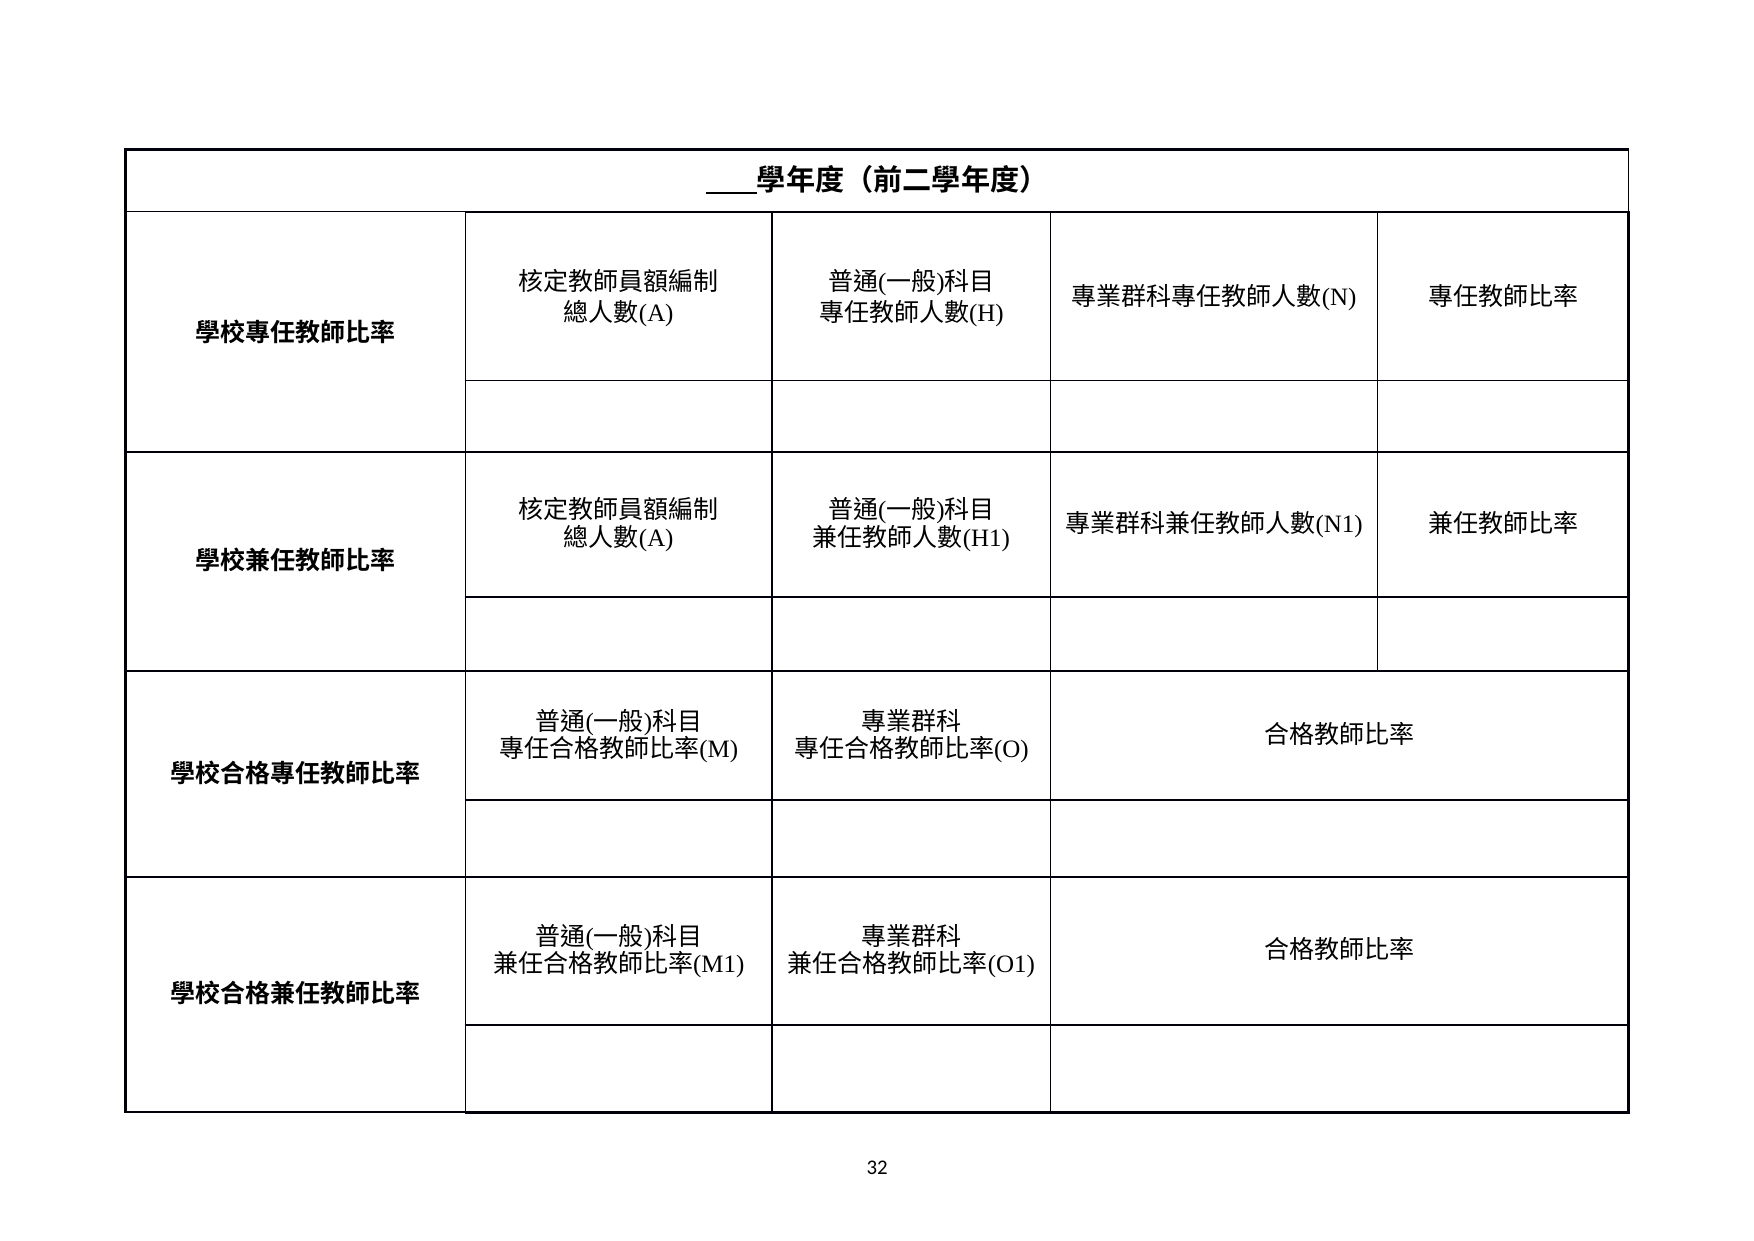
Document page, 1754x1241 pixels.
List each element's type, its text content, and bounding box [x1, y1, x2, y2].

table_cell 合格教師比率 [1051, 672, 1627, 799]
table_cell [773, 381, 1050, 451]
table_cell 專業群科專任教師人數(N) [1051, 213, 1377, 380]
table_cell 學校合格兼任教師比率 [127, 878, 465, 1111]
table_cell 兼任教師比率 [1378, 453, 1627, 596]
table_cell 專業群科兼任教師人數(N1) [1051, 453, 1377, 596]
table_cell 專業群科 專任合格教師比率(O) [773, 672, 1050, 799]
table_cell [1051, 1026, 1627, 1111]
table_cell 普通(一般)科目 兼任合格教師比率(M1) [466, 878, 771, 1024]
table_cell [1378, 381, 1627, 451]
table_cell 專業群科 兼任合格教師比率(O1) [773, 878, 1050, 1024]
table_cell 核定教師員額編制 總人數(A) [466, 213, 771, 380]
table_cell 學校兼任教師比率 [127, 453, 465, 670]
table_cell [466, 598, 771, 670]
table_cell [466, 801, 771, 876]
table_cell 專任教師比率 [1378, 213, 1627, 380]
table_cell [773, 1026, 1050, 1111]
table_cell 合格教師比率 [1051, 878, 1627, 1024]
table_cell [1378, 598, 1627, 670]
table_cell [1051, 598, 1377, 670]
table_cell 學校專任教師比率 [127, 212, 465, 451]
table_cell [773, 598, 1050, 670]
table_cell 普通(一般)科目 專任教師人數(H) [773, 213, 1050, 380]
table_cell 普通(一般)科目 兼任教師人數(H1) [773, 453, 1050, 596]
table_cell 學校合格專任教師比率 [127, 672, 465, 876]
table_cell [466, 1026, 771, 1111]
table_header 學年度（前二學年度） [127, 151, 1628, 211]
table_cell 核定教師員額編制 總人數(A) [466, 453, 771, 596]
table_cell [466, 381, 771, 451]
table_cell [1051, 381, 1377, 451]
table_cell [1051, 801, 1627, 876]
table_cell [773, 801, 1050, 876]
table_cell 普通(一般)科目 專任合格教師比率(M) [466, 672, 771, 799]
